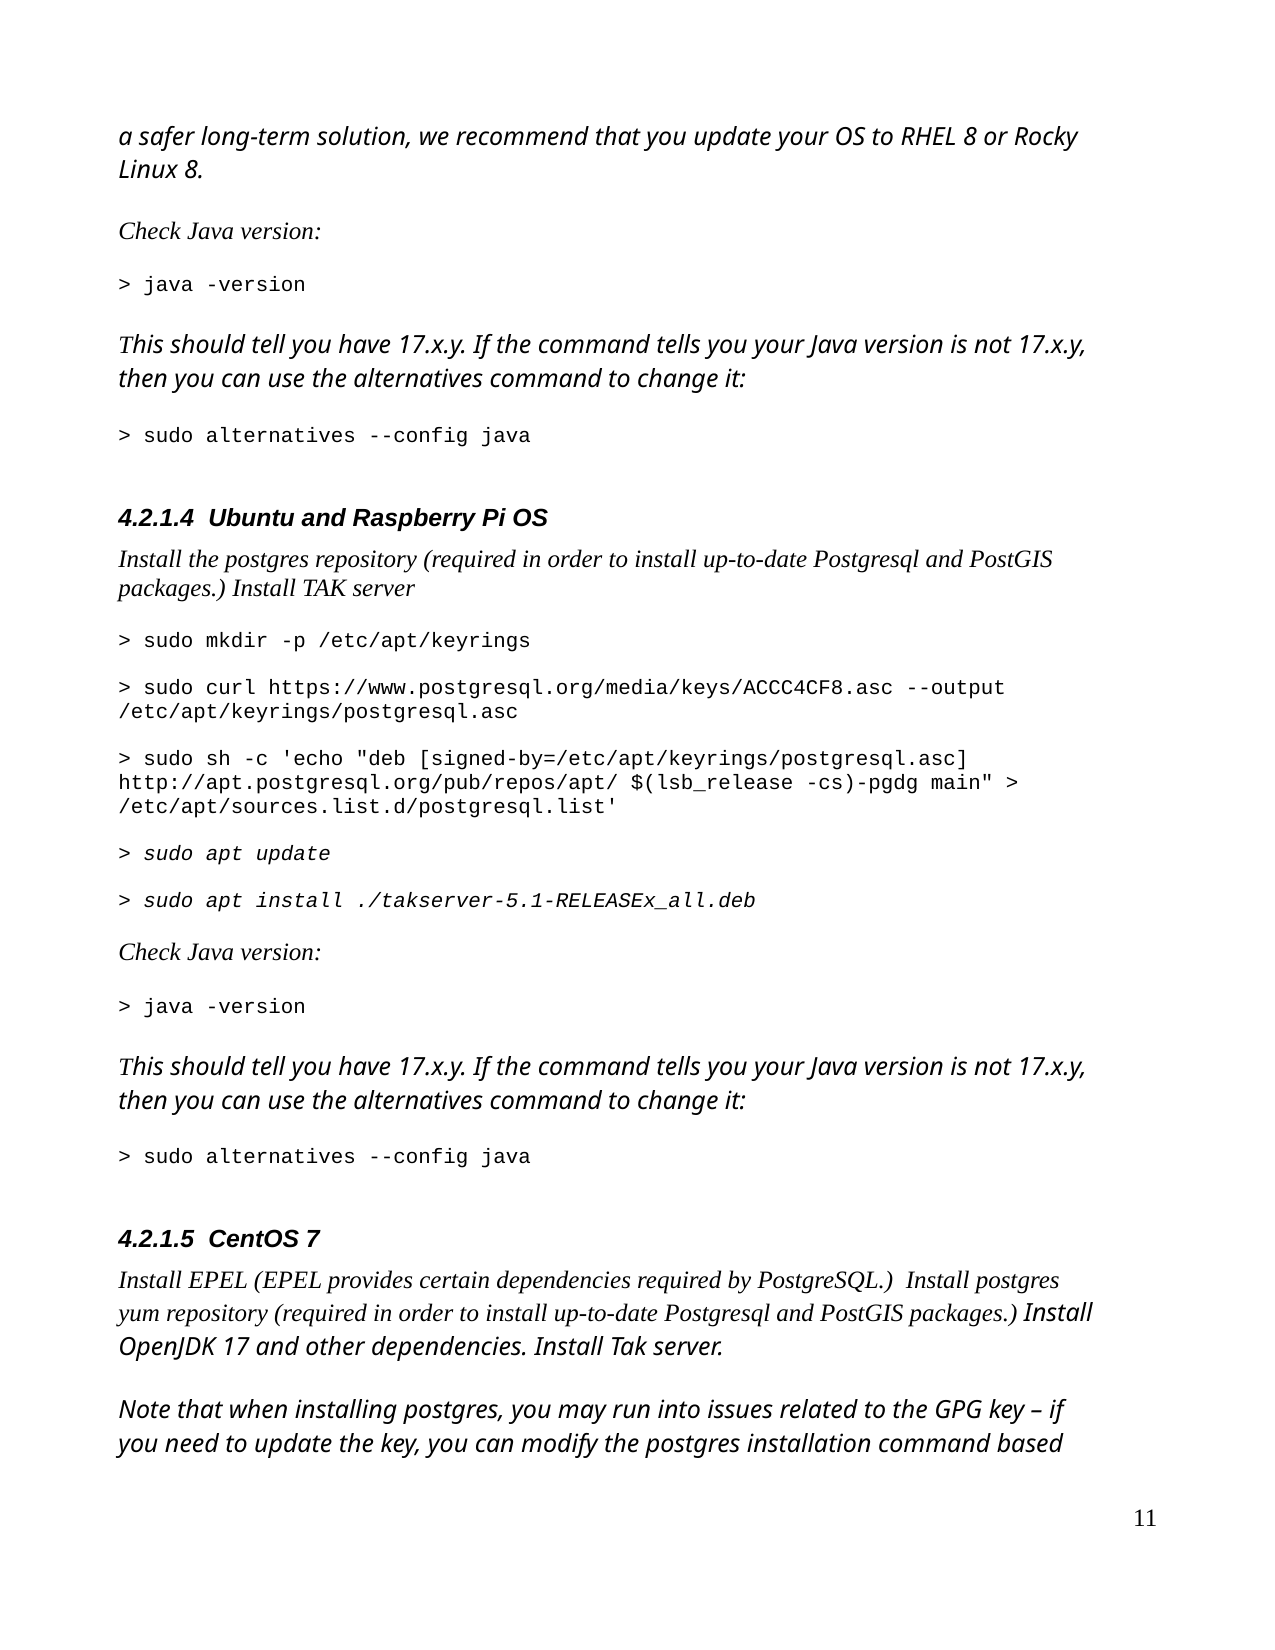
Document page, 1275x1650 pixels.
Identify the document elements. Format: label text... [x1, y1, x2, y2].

subtitle CentOS 7 [118, 1224, 1157, 1253]
text Check Java version: [118, 937, 1098, 966]
text a safer long-term solution, we recommend that you update your OS to RHEL 8 or Rocky Linux 8. [118, 118, 1098, 186]
text > sudo apt install ./takserver-5.1-RELEASEx_all.deb [118, 890, 1098, 914]
text > sudo mkdir -p /etc/apt/keyrings [118, 630, 1157, 654]
text > sudo curl https://www.postgresql.org/media/keys/ACCC4CF8.asc --output /etc/apt/keyrings/postgresql.asc [118, 677, 1157, 725]
text Note that when installing postgres, you may run into issues related to the GPG key – if you need to update the key, you can modify the postgres installation command based [118, 1392, 1098, 1460]
text Check Java version: [118, 216, 1098, 244]
text > sudo alternatives --config java [118, 425, 1098, 448]
text This should tell you have 17.x.y. If the command tells you your Java version is not 17.x.y, then you can use the alternatives command to change it: [118, 327, 1098, 395]
text > java -version [118, 996, 1098, 1019]
subtitle Ubuntu and Raspberry Pi OS [118, 503, 1157, 531]
text > java -version [118, 274, 1098, 298]
text This should tell you have 17.x.y. If the command tells you your Java version is not 17.x.y, then you can use the alternatives command to change it: [118, 1049, 1098, 1117]
text > sudo sh -c 'echo "deb [signed-by=/etc/apt/keyrings/postgresql.asc] http://apt.postgresql.org/pub/repos/apt/ $(lsb_release -cs)-pgdg main" > /etc/apt/sources.list.d/postgresql.list' [118, 748, 1157, 819]
text Install EPEL (EPEL provides certain dependencies required by PostgreSQL.) Install postgres yum repository (required in order to install up-to-date Postgresql and PostGIS packages.) Install OpenJDK 17 and other dependencies. Install Tak server. [118, 1266, 1098, 1362]
text > sudo apt update [118, 843, 1157, 867]
text Install the postgres repository (required in order to install up-to-date Postgresql and PostGIS packages.) Install TAK server [118, 544, 1098, 601]
text > sudo alternatives --config java [118, 1146, 1098, 1170]
